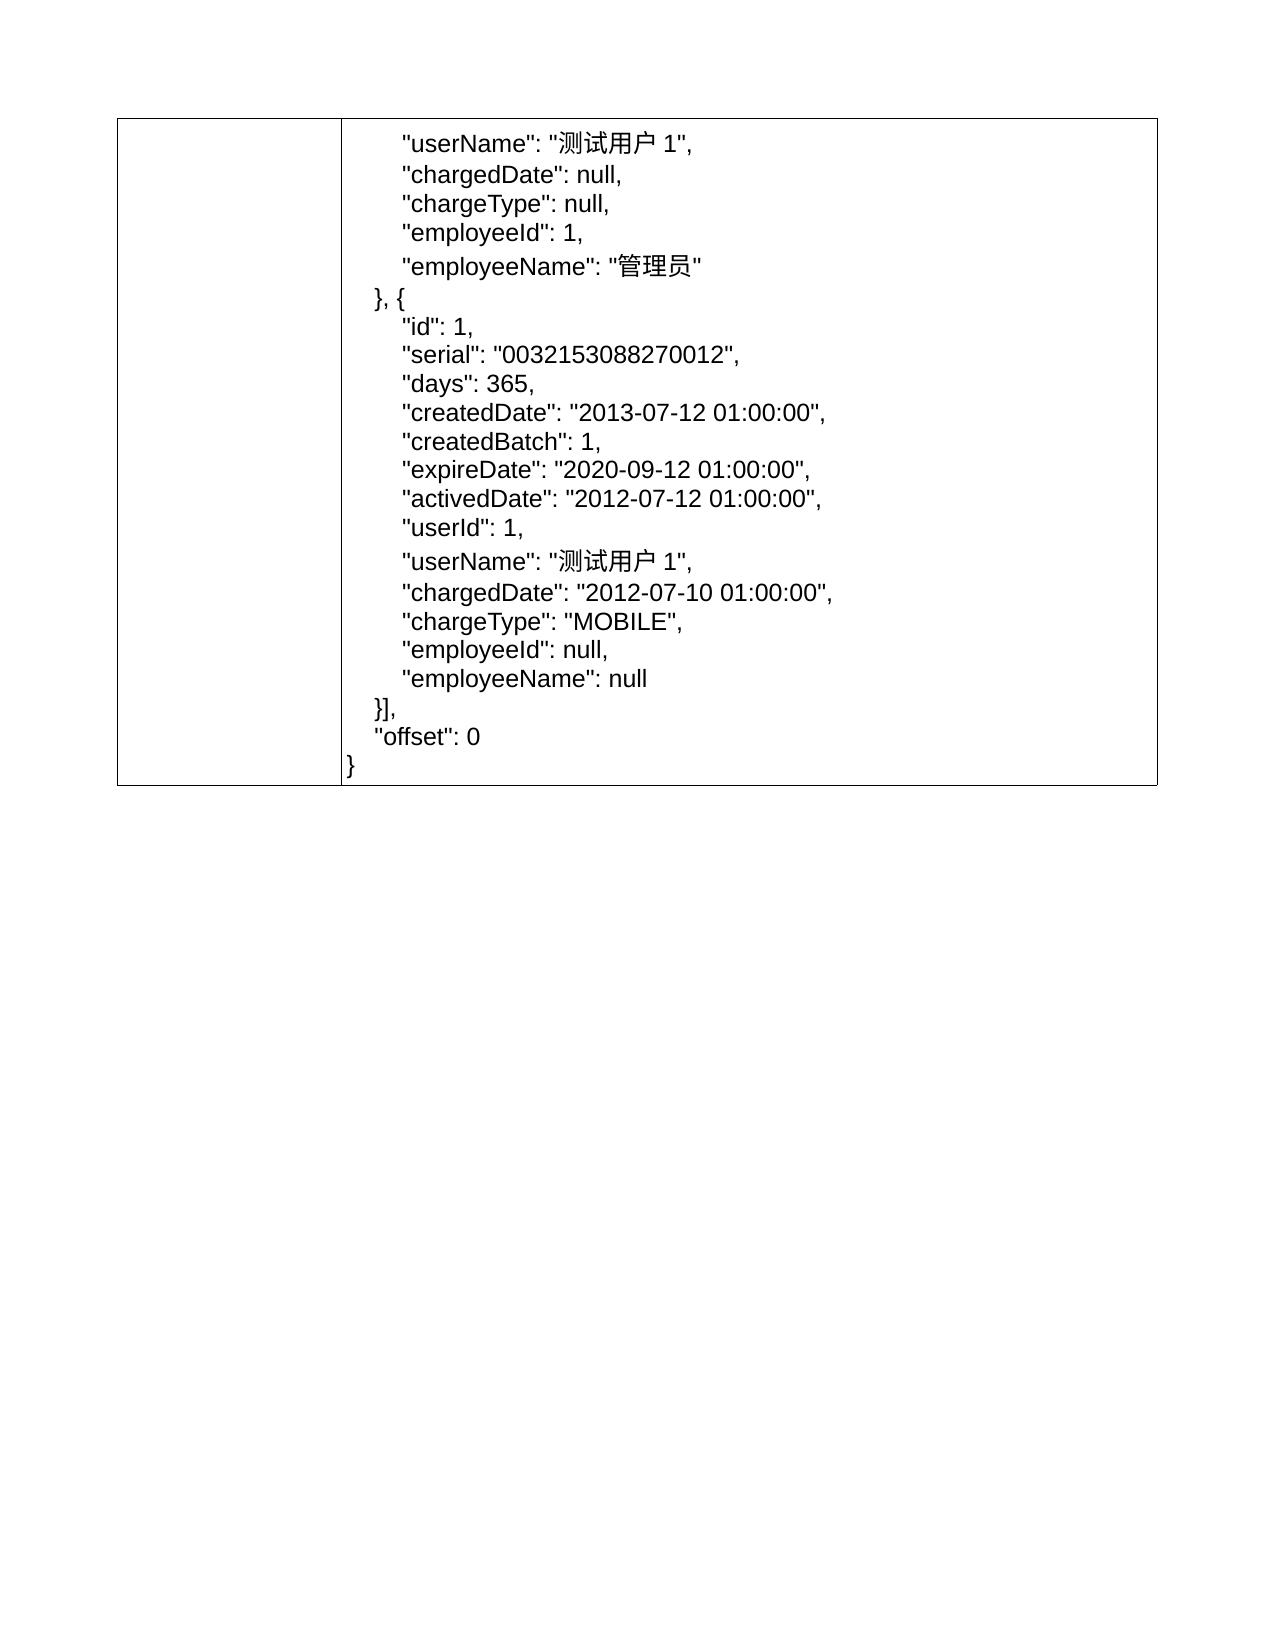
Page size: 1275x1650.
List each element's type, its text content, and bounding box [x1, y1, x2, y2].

table_cell [118, 119, 341, 785]
table_cell "userName": "测试用户1", "chargedDate": null, "chargeType": null, "employeeId": 1, "employeeName": "管理员" }, { "id": 1, "serial": "0032153088270012", "days": 365, "createdDate": "2013-07-12 01:00:00", "createdBatch": 1, "expireDate": "2020-09-12 01:00:00", "activedDate": "2012-07-12 01:00:00", "userId": 1, "userName": "测试用户1", "chargedDate": "2012-07-10 01:00:00", "chargeType": "MOBILE", "employeeId": null, "employeeName": null }], "offset": 0 } [342, 119, 1157, 785]
